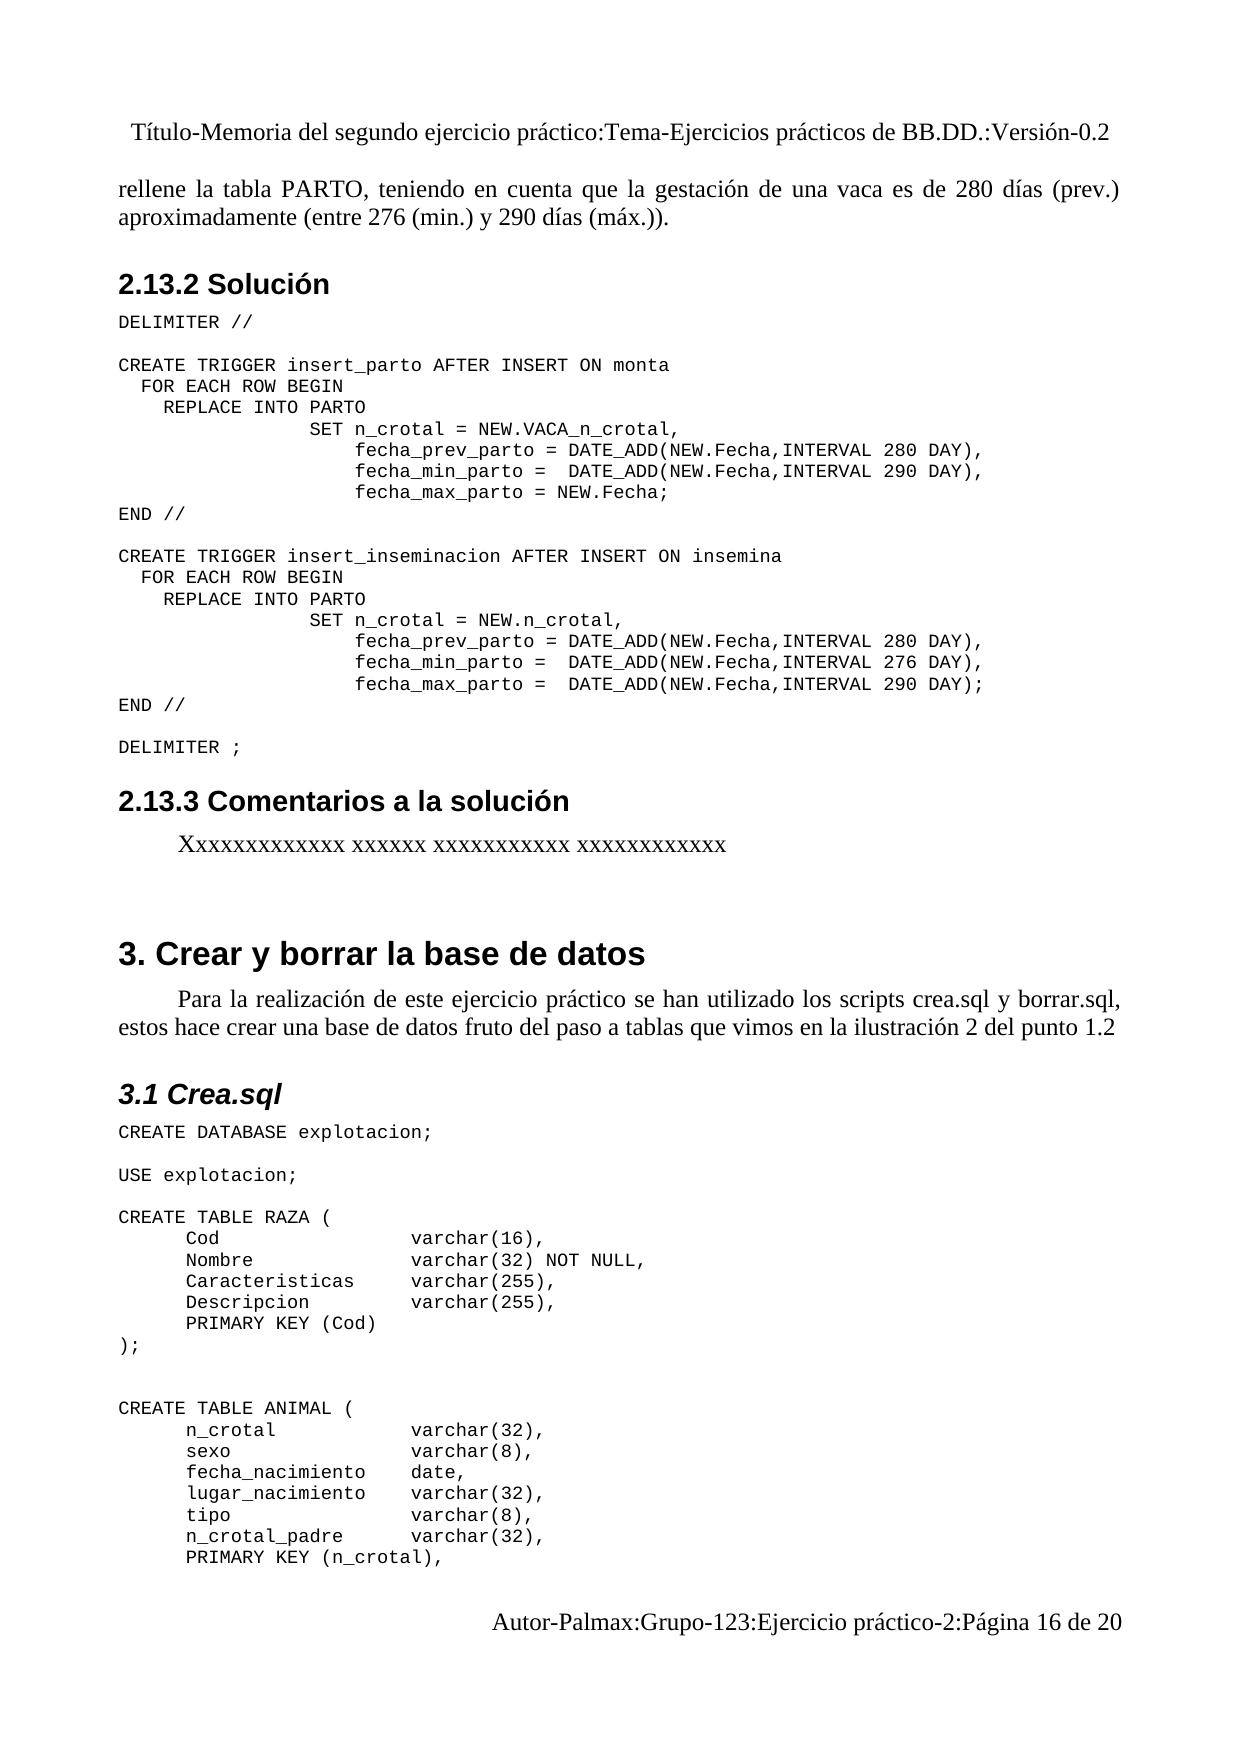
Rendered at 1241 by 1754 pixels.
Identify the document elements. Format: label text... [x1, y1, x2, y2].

text CREATE TABLE RAZA ( [118, 1208, 1122, 1229]
text SET n_crotal = NEW.VACA_n_crotal, [118, 419, 1122, 441]
text Para la realización de este ejercicio práctico se han utilizado los scripts crea.sql y borrar.sql, estos hace crear una base de datos fruto del paso a tablas que vimos en la ilustración 2 del punto 1.2 [118, 985, 1122, 1040]
text ); [118, 1335, 1122, 1357]
text fecha_max_parto = DATE_ADD(NEW.Fecha,INTERVAL 290 DAY); [118, 674, 1122, 696]
text CREATE TRIGGER insert_inseminacion AFTER INSERT ON insemina [118, 547, 1122, 568]
text fecha_max_parto = NEW.Fecha; [118, 483, 1122, 504]
text n_crotal_padre varchar(32), [118, 1527, 1122, 1548]
text REPLACE INTO PARTO [118, 398, 1122, 419]
text fecha_min_parto = DATE_ADD(NEW.Fecha,INTERVAL 276 DAY), [118, 653, 1122, 674]
subtitle 2.13.2 Solución [118, 268, 1122, 301]
text Cod varchar(16), [118, 1229, 1122, 1250]
text tipo varchar(8), [118, 1505, 1122, 1527]
text Caracteristicas varchar(255), [118, 1272, 1122, 1293]
text CREATE TRIGGER insert_parto AFTER INSERT ON monta [118, 356, 1122, 377]
text DELIMITER // [118, 313, 1122, 334]
text CREATE DATABASE explotacion; [118, 1123, 1122, 1144]
text DELIMITER ; [118, 738, 1122, 759]
text CREATE TABLE ANIMAL ( [118, 1399, 1122, 1420]
text fecha_min_parto = DATE_ADD(NEW.Fecha,INTERVAL 290 DAY), [118, 462, 1122, 483]
text PRIMARY KEY (Cod) [118, 1314, 1122, 1335]
subtitle 3.1 Crea.sql [118, 1078, 1122, 1110]
text n_crotal varchar(32), [118, 1420, 1122, 1442]
text fecha_prev_parto = DATE_ADD(NEW.Fecha,INTERVAL 280 DAY), [118, 632, 1122, 653]
text Descripcion varchar(255), [118, 1293, 1122, 1314]
text fecha_prev_parto = DATE_ADD(NEW.Fecha,INTERVAL 280 DAY), [118, 441, 1122, 462]
text sexo varchar(8), [118, 1442, 1122, 1463]
text fecha_nacimiento date, [118, 1463, 1122, 1484]
text PRIMARY KEY (n_crotal), [118, 1548, 1122, 1569]
text Nombre varchar(32) NOT NULL, [118, 1250, 1122, 1272]
text END // [118, 696, 1122, 717]
subtitle 3. Crear y borrar la base de datos [118, 935, 1122, 972]
text END // [118, 504, 1122, 526]
text lugar_nacimiento varchar(32), [118, 1484, 1122, 1505]
text FOR EACH ROW BEGIN [118, 568, 1122, 589]
text FOR EACH ROW BEGIN [118, 377, 1122, 398]
text SET n_crotal = NEW.n_crotal, [118, 611, 1122, 632]
text Xxxxxxxxxxxxx xxxxxx xxxxxxxxxxx xxxxxxxxxxxx [118, 830, 1122, 857]
text rellene la tabla PARTO, teniendo en cuenta que la gestación de una vaca es de 280 días (prev.) aproximadamente (entre 276 (min.) y 290 días (máx.)). [118, 175, 1122, 231]
text REPLACE INTO PARTO [118, 589, 1122, 611]
subtitle 2.13.3 Comentarios a la solución [118, 784, 1122, 817]
text USE explotacion; [118, 1165, 1122, 1187]
